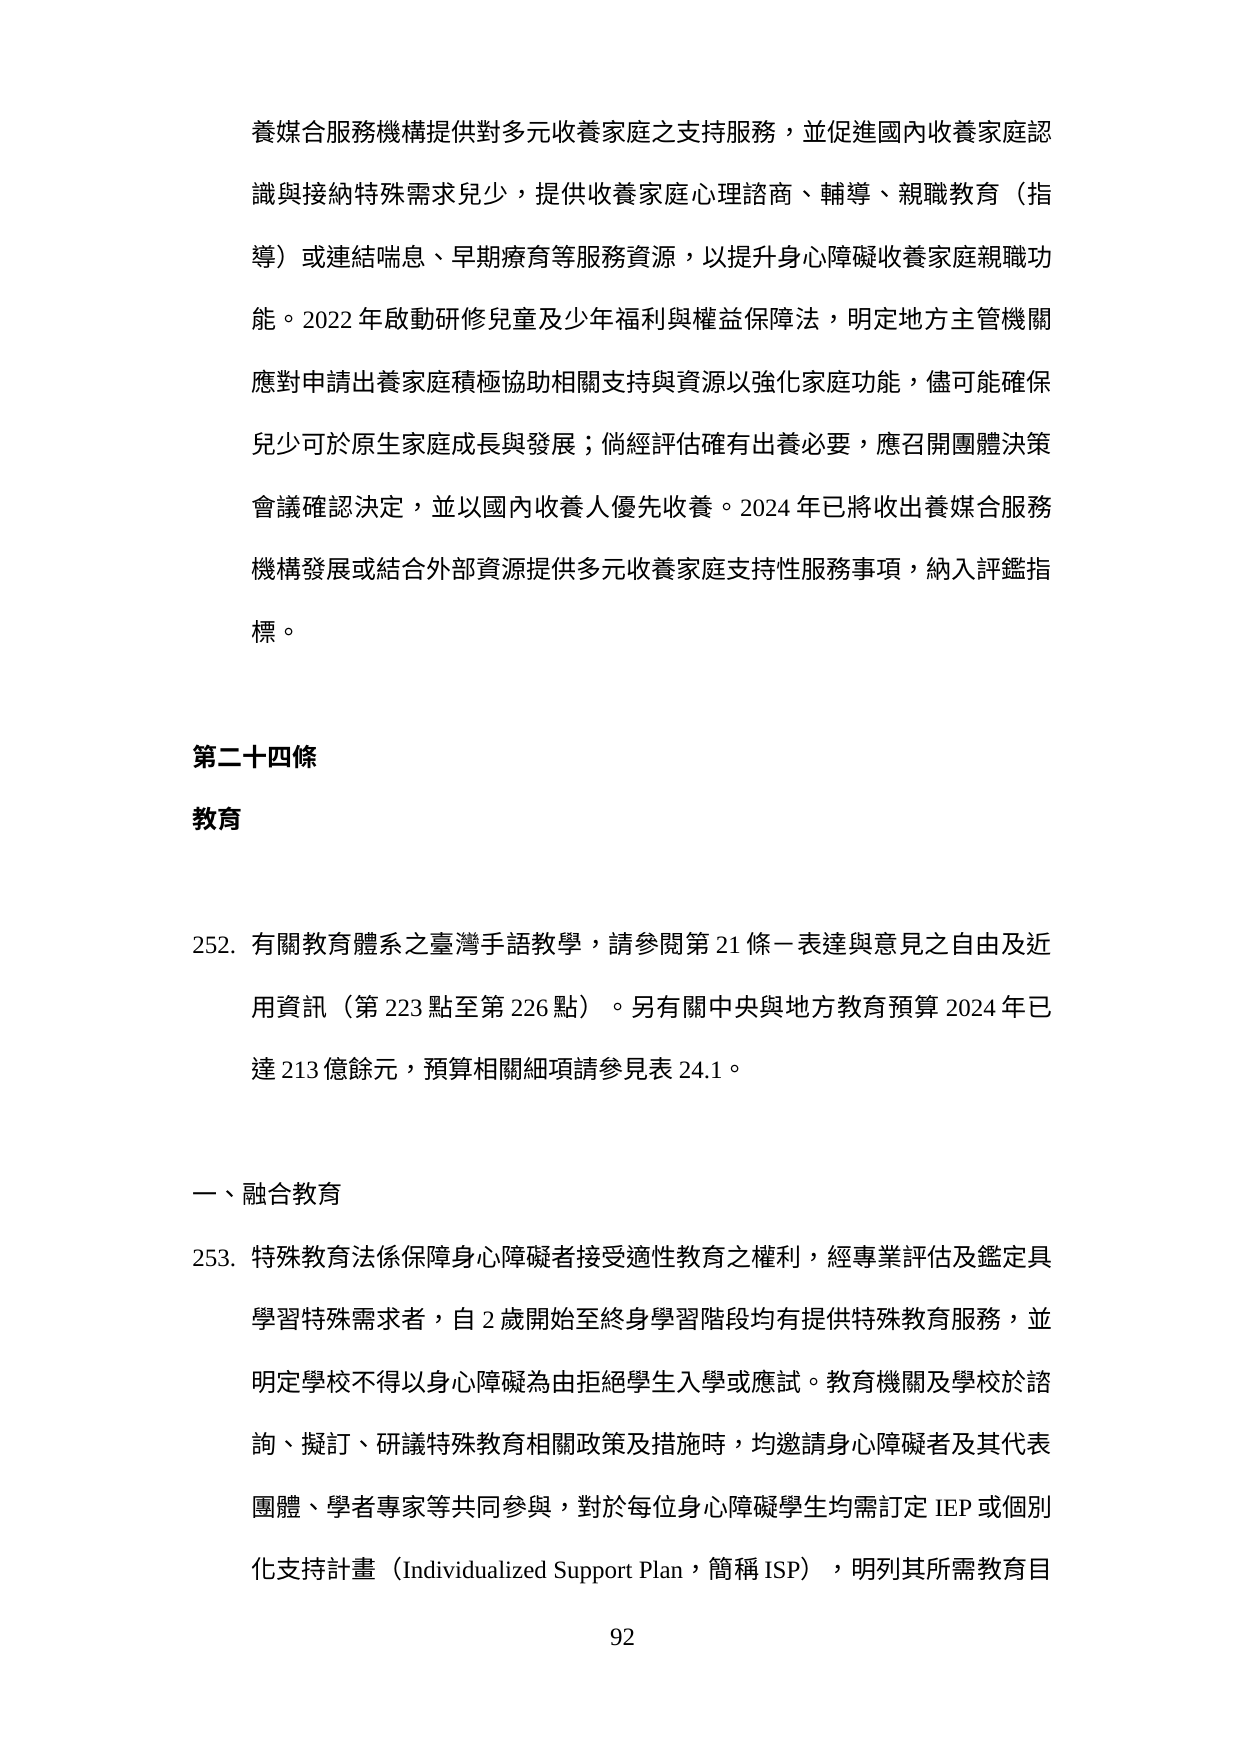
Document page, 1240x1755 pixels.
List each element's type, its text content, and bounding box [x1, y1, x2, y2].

text 一、融合教育 [192, 1151, 1052, 1214]
subtitle 第二十四條 [192, 714, 1052, 776]
subtitle 教育 [192, 776, 1052, 839]
list 養媒合服務機構提供對多元收養家庭之支持服務，並促進國內收養家庭認識與接納特殊需求兒少，提供收養家庭心理諮商、輔導、親職教育（指導）或連結喘息、早期療育等服務資源，以提升身心障礙收養家庭親職功能。2022年啟動研修兒童及少年福利與權益保障法，明定地方主管機關應對申請出養家庭積極協助相關支持與資源以強化家庭功能，儘可能確保兒少可於原生家庭成長與發展；倘經評估確有出養必要，應召開團體決策會議確認決定，並以國內收養人優先收養。2024年已將收出養媒合服務機構發展或結合外部資源提供多元收養家庭支持性服務事項，納入評鑑指標。 [192, 89, 1052, 651]
list 特殊教育法係保障身心障礙者接受適性教育之權利，經專業評估及鑑定具學習特殊需求者，自2歲開始至終身學習階段均有提供特殊教育服務，並明定學校不得以身心障礙為由拒絕學生入學或應試。教育機關及學校於諮詢、擬訂、研議特殊教育相關政策及措施時，均邀請身心障礙者及其代表團體、學者專家等共同參與，對於每位身心障礙學生均需訂定IEP或個別化支持計畫（Individualized Support Plan，簡稱ISP），明列其所需教育目 [192, 1214, 1052, 1589]
list 有關教育體系之臺灣手語教學，請參閱第21條－表達與意見之自由及近用資訊（第223點至第226點）。另有關中央與地方教育預算2024年已達213億餘元，預算相關細項請參見表24.1。 [192, 901, 1052, 1089]
